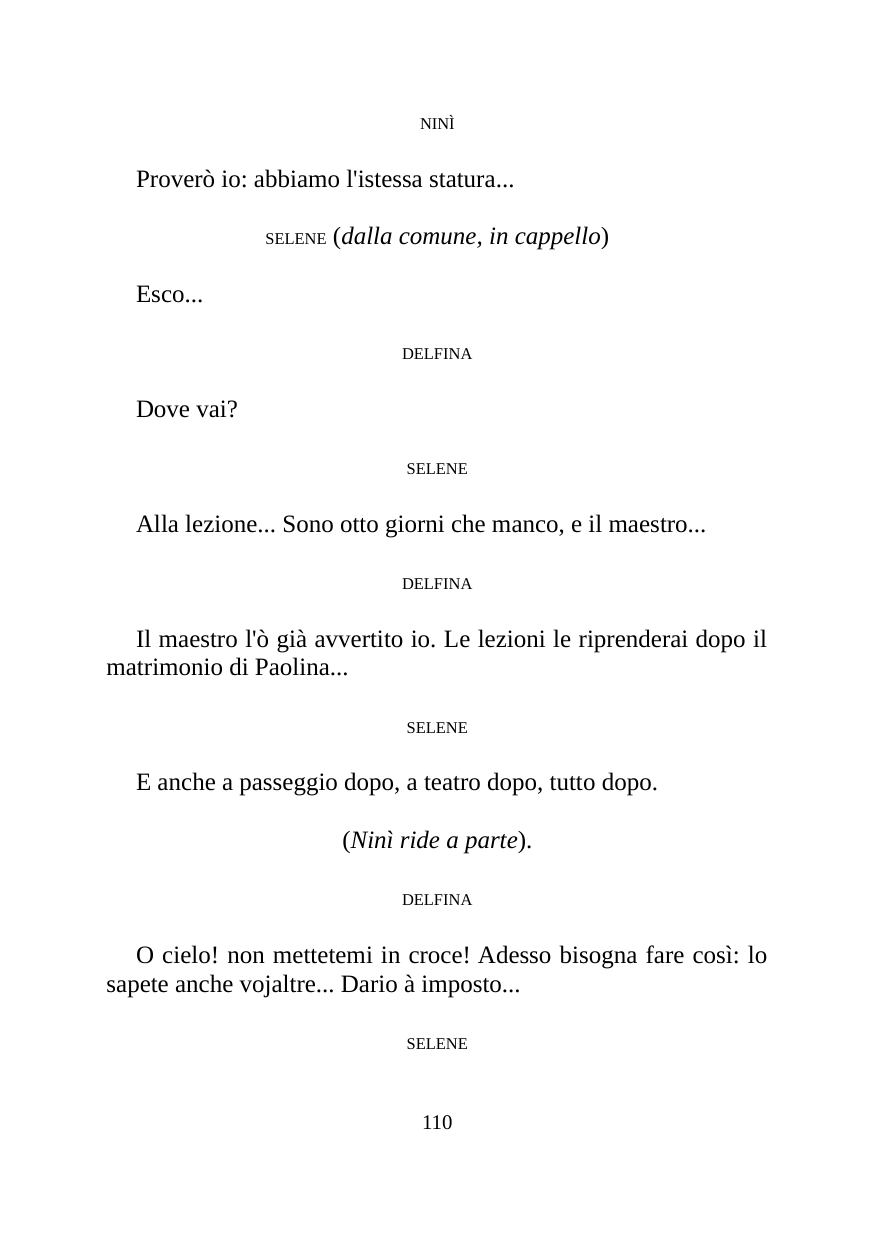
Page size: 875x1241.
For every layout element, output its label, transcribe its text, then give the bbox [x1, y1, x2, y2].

text selene (dalla comune, in cappello) [106, 221, 768, 250]
text ninì [106, 106, 768, 135]
text delfina [106, 336, 768, 365]
text delfina [106, 566, 768, 595]
text Il maestro l'ò già avvertito io. Le lezioni le riprenderai dopo il matrimonio di Paolina... [106, 624, 768, 681]
text Proverò io: abbiamo l'istessa statura... [106, 164, 768, 192]
text Alla lezione... Sono otto giorni che manco, e il maestro... [106, 509, 768, 537]
text O cielo! non mettetemi in croce! Adesso bisogna fare così: lo sapete anche vojaltre... Dario à imposto... [106, 940, 768, 997]
text selene [106, 1026, 768, 1055]
text E anche a passeggio dopo, a teatro dopo, tutto dopo. [106, 767, 768, 796]
text selene [106, 710, 768, 739]
text Dove vai? [106, 394, 768, 422]
text Esco... [106, 279, 768, 307]
text (Ninì ride a parte). [106, 825, 768, 854]
text delfina [106, 882, 768, 911]
text selene [106, 451, 768, 480]
